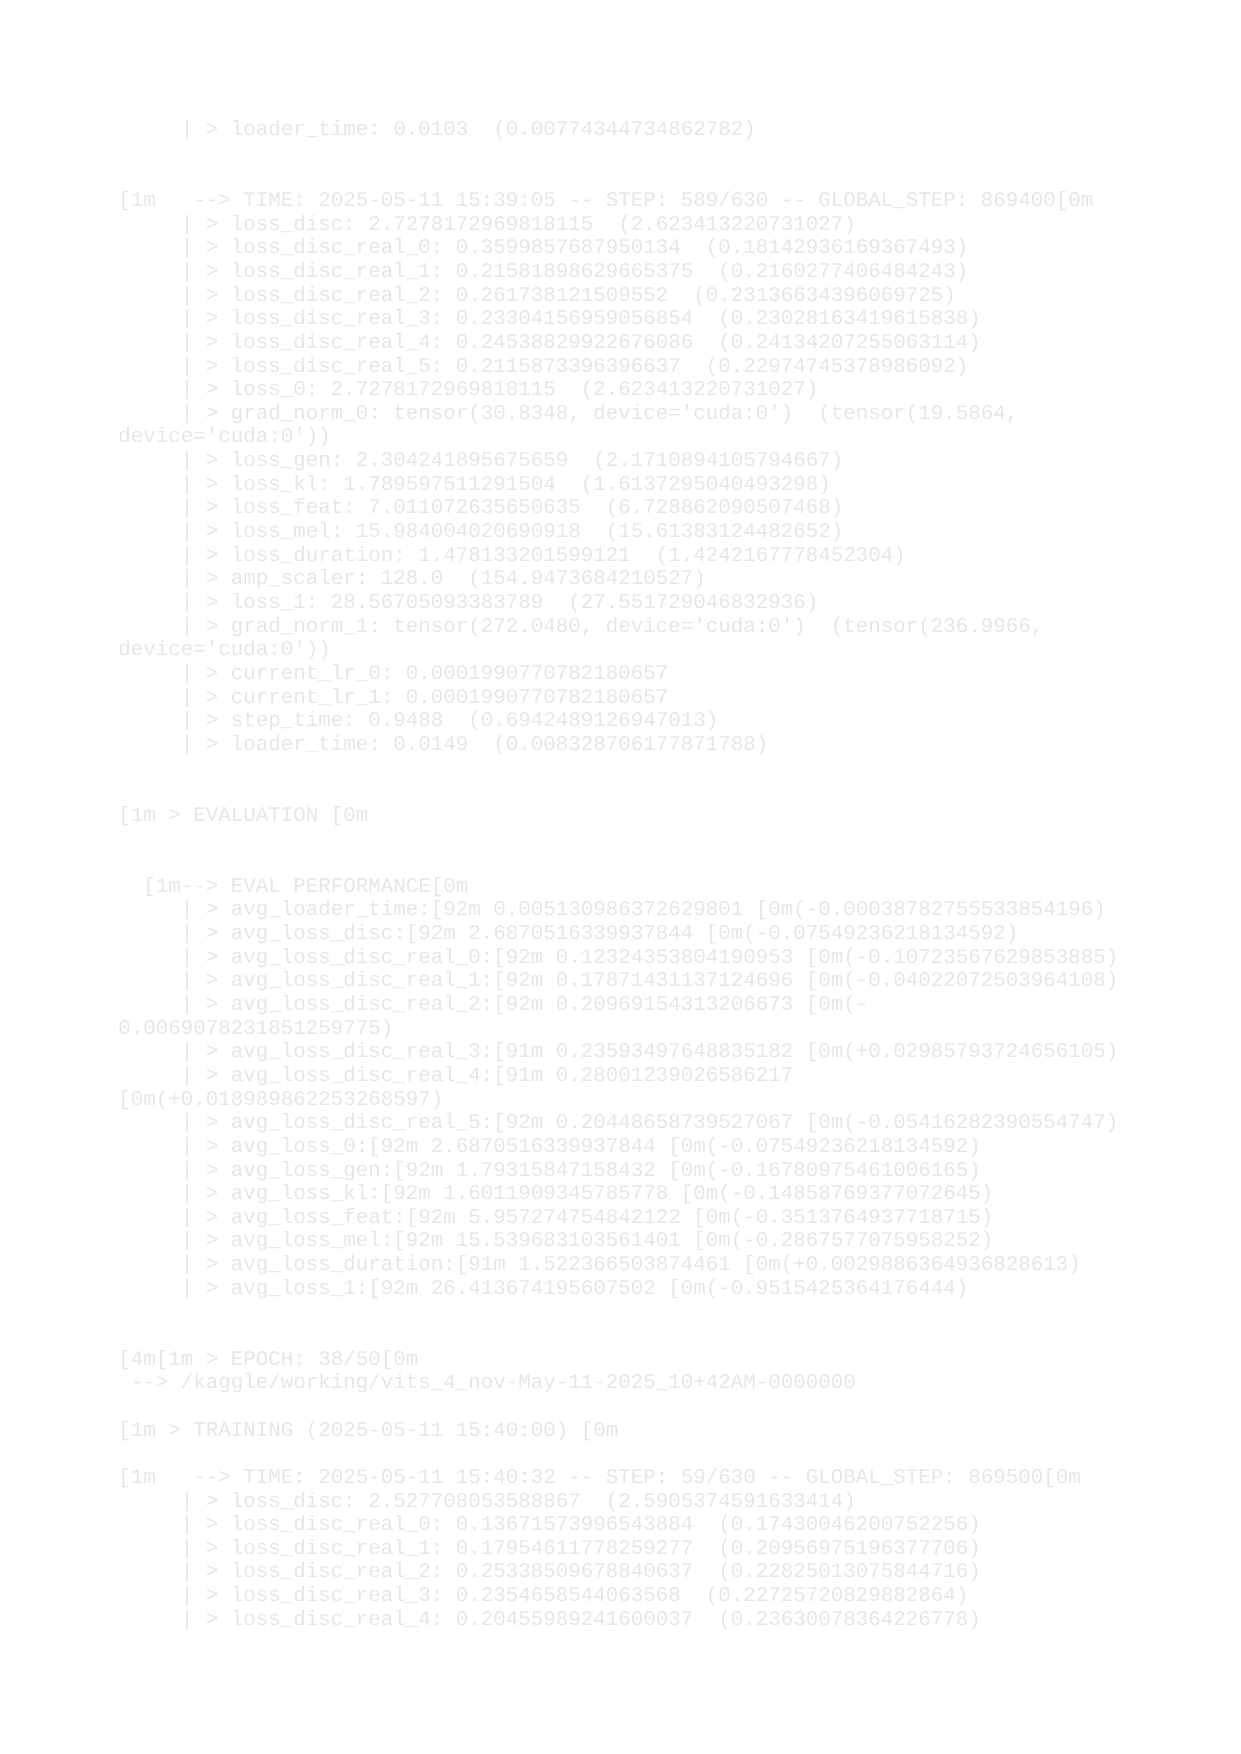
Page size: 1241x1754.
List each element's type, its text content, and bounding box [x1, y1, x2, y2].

text | > loss_0: 2.7278172969818115 (2.623413220731027) [118, 378, 1122, 402]
text | > avg_loader_time:[92m 0.005130986372629801 [0m(-0.00038782755533854196) [118, 898, 1122, 922]
text | > avg_loss_kl:[92m 1.6011909345785778 [0m(-0.14858769377072645) [118, 1182, 1122, 1206]
text | > loss_mel: 15.984004020690918 (15.61383124482652) [118, 520, 1122, 544]
text | > avg_loss_disc_real_3:[91m 0.23593497648835182 [0m(+0.02985793724656105) [118, 1040, 1122, 1064]
text | > avg_loss_0:[92m 2.6870516339937844 [0m(-0.07549236218134592) [118, 1135, 1122, 1158]
text | > avg_loss_disc_real_0:[92m 0.12324353804190953 [0m(-0.10723567629853885) [118, 946, 1122, 969]
text | > avg_loss_disc_real_1:[92m 0.17871431137124696 [0m(-0.04022072503964108) [118, 969, 1122, 993]
text [4m[1m > EPOCH: 38/50[0m [118, 1348, 1122, 1371]
text | > loss_disc_real_0: 0.13671573996543884 (0.17430046200752256) [118, 1513, 1122, 1537]
text | > loss_disc_real_5: 0.2115873396396637 (0.22974745378986092) [118, 354, 1122, 378]
text | > loss_gen: 2.304241895675659 (2.1710894105794667) [118, 449, 1122, 473]
text [1m--> EVAL PERFORMANCE[0m [118, 875, 1122, 898]
text | > loss_disc_real_1: 0.17954611778259277 (0.20956975196377706) [118, 1537, 1122, 1561]
text | > loss_feat: 7.011072635650635 (6.728862090507468) [118, 496, 1122, 520]
text | > avg_loss_1:[92m 26.413674195607502 [0m(-0.9515425364176444) [118, 1277, 1122, 1300]
text | > loss_disc: 2.7278172969818115 (2.623413220731027) [118, 213, 1122, 236]
text | > avg_loss_feat:[92m 5.957274754842122 [0m(-0.3513764937718715) [118, 1206, 1122, 1229]
text | > avg_loss_mel:[92m 15.539683103561401 [0m(-0.2867577075958252) [118, 1229, 1122, 1253]
text | > grad_norm_1: tensor(272.0480, device='cuda:0') (tensor(236.9966, device='cuda:0')) [118, 615, 1122, 662]
text | > loss_disc_real_4: 0.20455989241600037 (0.23630078364226778) [118, 1608, 1122, 1631]
text | > loss_disc_real_1: 0.21581898629665375 (0.2160277406484243) [118, 260, 1122, 284]
text | > current_lr_0: 0.0001990770782180657 [118, 662, 1122, 686]
text | > loss_disc_real_3: 0.2354658544063568 (0.22725720829882864) [118, 1584, 1122, 1608]
text [1m --> TIME: 2025-05-11 15:40:32 -- STEP: 59/630 -- GLOBAL_STEP: 869500[0m [118, 1466, 1122, 1489]
text [1m --> TIME: 2025-05-11 15:39:05 -- STEP: 589/630 -- GLOBAL_STEP: 869400[0m [118, 189, 1122, 213]
text [1m > EVALUATION [0m [118, 804, 1122, 827]
text | > avg_loss_disc_real_4:[91m 0.28001239026586217 [0m(+0.018989862253268597) [118, 1064, 1122, 1111]
text | > loader_time: 0.0103 (0.00774344734862782) [118, 118, 1122, 142]
text --> /kaggle/working/vits_4_nov-May-11-2025_10+42AM-0000000 [118, 1371, 1122, 1395]
text | > current_lr_1: 0.0001990770782180657 [118, 686, 1122, 709]
text | > grad_norm_0: tensor(30.8348, device='cuda:0') (tensor(19.5864, device='cuda:0')) [118, 402, 1122, 449]
text [1m > TRAINING (2025-05-11 15:40:00) [0m [118, 1419, 1122, 1442]
text | > avg_loss_disc_real_2:[92m 0.20969154313206673 [0m(-0.0069078231851259775) [118, 993, 1122, 1040]
text | > step_time: 0.9488 (0.6942489126947013) [118, 709, 1122, 733]
text | > amp_scaler: 128.0 (154.9473684210527) [118, 567, 1122, 591]
text | > loss_disc: 2.527708053588867 (2.5905374591633414) [118, 1489, 1122, 1513]
text | > loss_disc_real_2: 0.25338509678840637 (0.22825013075844716) [118, 1561, 1122, 1584]
text | > loss_kl: 1.789597511291504 (1.6137295040493298) [118, 473, 1122, 496]
text | > loader_time: 0.0149 (0.008328706177871788) [118, 733, 1122, 757]
text | > avg_loss_disc:[92m 2.6870516339937844 [0m(-0.07549236218134592) [118, 922, 1122, 946]
text | > loss_disc_real_2: 0.261738121509552 (0.23136634396069725) [118, 284, 1122, 307]
text | > loss_disc_real_3: 0.23304156959056854 (0.23028163419615838) [118, 307, 1122, 331]
text | > avg_loss_disc_real_5:[92m 0.20448658739527067 [0m(-0.05416282390554747) [118, 1111, 1122, 1135]
text | > avg_loss_duration:[91m 1.522366503874461 [0m(+0.0029886364936828613) [118, 1253, 1122, 1277]
text | > loss_disc_real_4: 0.24538829922676086 (0.24134207255063114) [118, 331, 1122, 354]
text | > loss_1: 28.56705093383789 (27.551729046832936) [118, 591, 1122, 615]
text | > loss_disc_real_0: 0.3599857687950134 (0.18142936169367493) [118, 236, 1122, 260]
text | > loss_duration: 1.478133201599121 (1.4242167778452304) [118, 544, 1122, 567]
text | > avg_loss_gen:[92m 1.79315847158432 [0m(-0.16780975461006165) [118, 1158, 1122, 1182]
